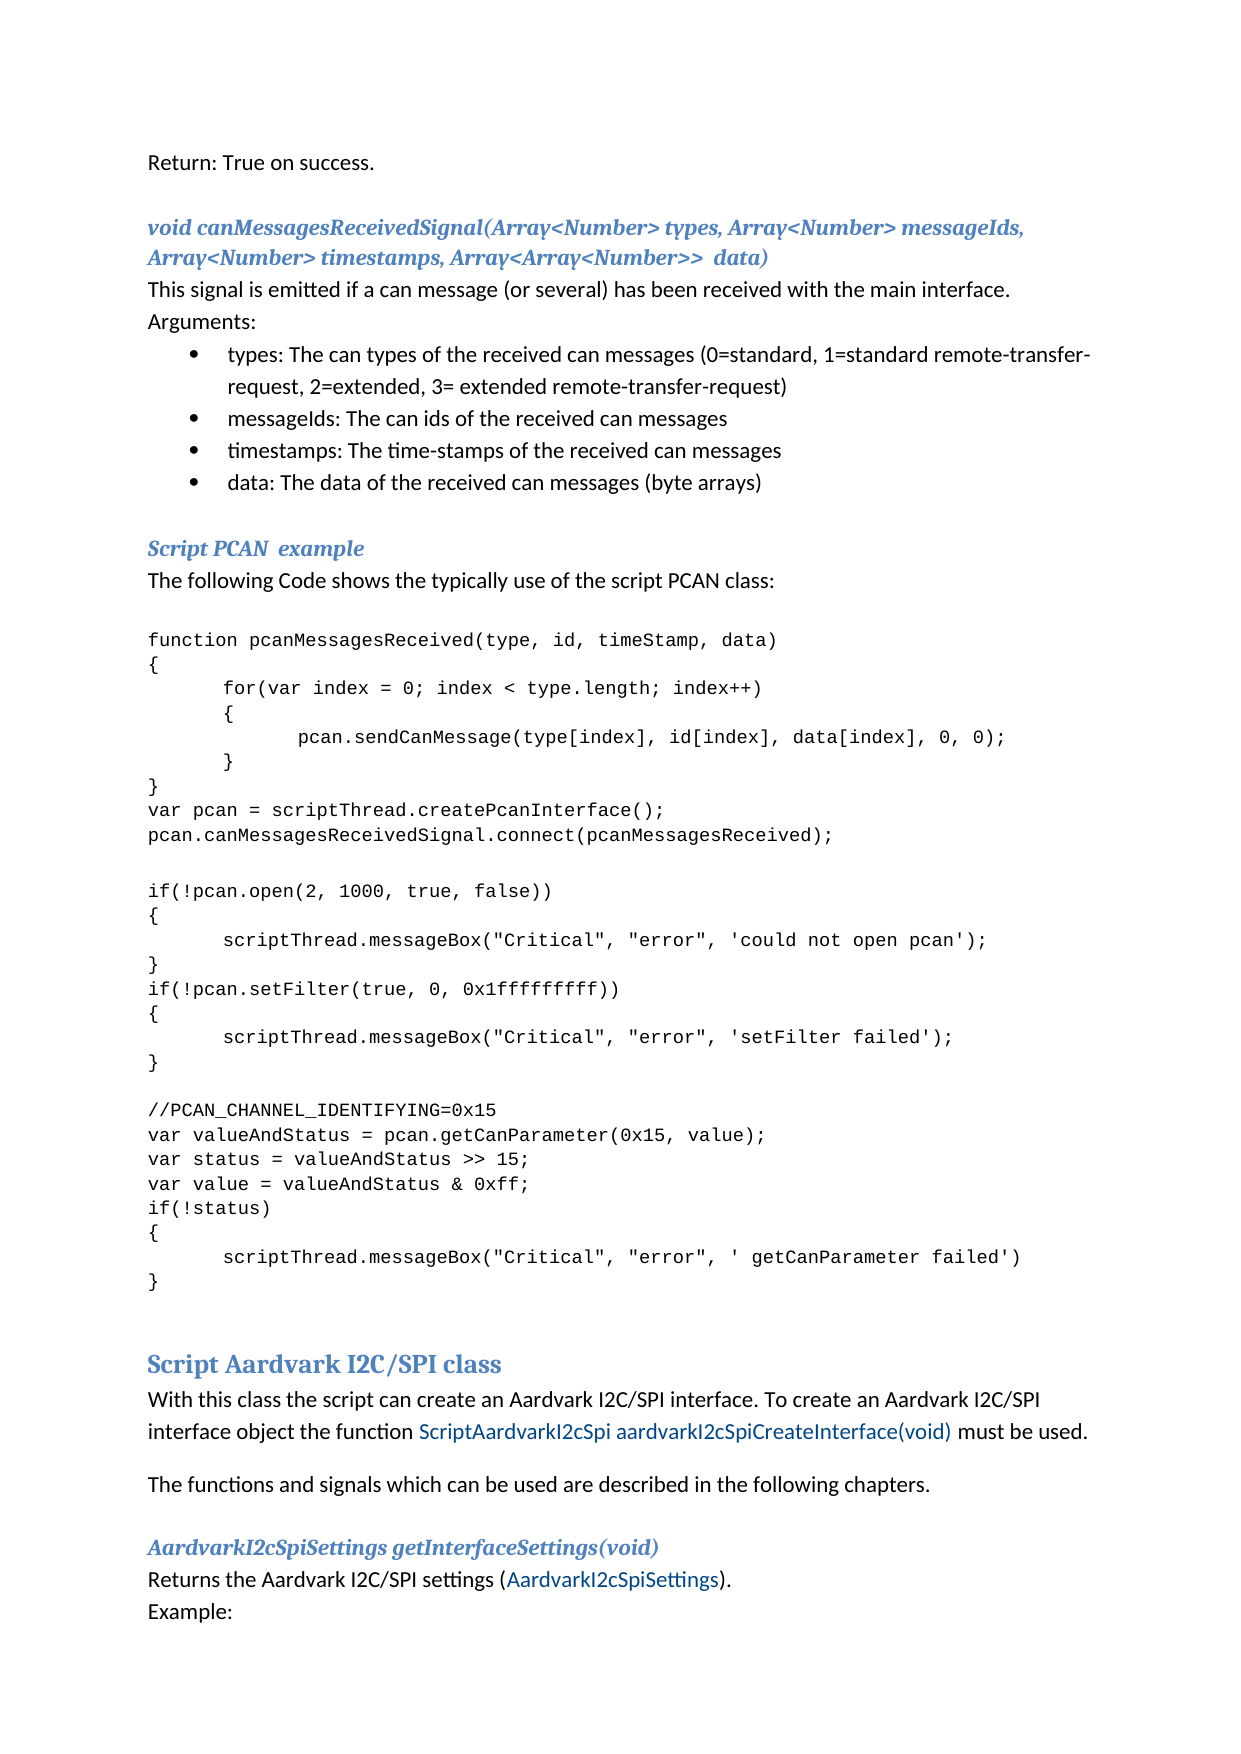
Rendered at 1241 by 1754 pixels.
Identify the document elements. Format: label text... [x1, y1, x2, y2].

text Return: True on success. [148, 148, 1093, 176]
text var pcan = scriptThread.createPcanInterface(); [148, 801, 1093, 822]
text var status = valueAndStatus >> 15; [148, 1150, 1093, 1171]
subtitle void canMessagesReceivedSignal(Array<Number> types, Array<Number> messageIds, Array<Number> timestamps, Array<Array<Number>> data) [148, 215, 1093, 271]
text The functions and signals which can be used are described in the following chapters. [148, 1470, 1093, 1498]
text Example: [148, 1597, 1093, 1625]
text if(!pcan.open(2, 1000, true, false)) [148, 882, 1093, 903]
text { [148, 1004, 1093, 1025]
text var valueAndStatus = pcan.getCanParameter(0x15, value); [148, 1126, 1093, 1147]
text Returns the Aardvark I2C/SPI settings (AardvarkI2cSpiSettings). [148, 1565, 1093, 1593]
text Arguments: [148, 307, 1093, 336]
text This signal is emitted if a can message (or several) has been received with the main interface. [148, 275, 1093, 303]
text //PCAN_CHANNEL_IDENTIFYING=0x15 [148, 1101, 1093, 1122]
text function pcanMessagesReceived(type, id, timeStamp, data) [148, 630, 1093, 652]
text } [148, 752, 1093, 773]
text } [148, 955, 1093, 976]
text var value = valueAndStatus & 0xff; [148, 1174, 1093, 1196]
text scriptThread.messageBox("Critical", "error", ' getCanParameter failed') [148, 1247, 1093, 1269]
text With this class the script can create an Aardvark I2C/SPI interface. To create an Aardvark I2C/SPI interface object the function ScriptAardvarkI2cSpi aardvarkI2cSpiCreateInterface(void) must be used. [148, 1385, 1093, 1445]
list messageIds: The can ids of the received can messages [190, 404, 1093, 432]
text The following Code shows the typically use of the script PCAN class: [148, 566, 1093, 594]
text pcan.canMessagesReceivedSignal.connect(pcanMessagesReceived); [148, 825, 1093, 847]
subtitle AardvarkI2cSpiSettings getInterfaceSettings(void) [148, 1534, 1093, 1561]
text if(!pcan.setFilter(true, 0, 0x1fffffffff)) [148, 979, 1093, 1001]
text scriptThread.messageBox("Critical", "error", 'setFilter failed'); [148, 1028, 1093, 1049]
text } [148, 1052, 1093, 1074]
list timestamps: The time-stamps of the received can messages [190, 436, 1093, 464]
text } [148, 1272, 1093, 1293]
text if(!status) [148, 1199, 1093, 1220]
text { [148, 655, 1093, 676]
subtitle Script Aardvark I2C/SPI class [148, 1349, 1093, 1380]
text { [148, 703, 1093, 725]
text } [148, 777, 1093, 798]
list types: The can types of the received can messages (0=standard, 1=standard remote-transfer-request, 2=extended, 3= extended remote-transfer-request) [190, 340, 1093, 400]
text scriptThread.messageBox("Critical", "error", 'could not open pcan'); [148, 931, 1093, 952]
list data: The data of the received can messages (byte arrays) [190, 468, 1093, 496]
text pcan.sendCanMessage(type[index], id[index], data[index], 0, 0); [148, 728, 1093, 749]
text { [148, 1223, 1093, 1244]
text { [148, 906, 1093, 927]
text for(var index = 0; index < type.length; index++) [148, 679, 1093, 700]
subtitle Script PCAN example [148, 536, 1093, 562]
